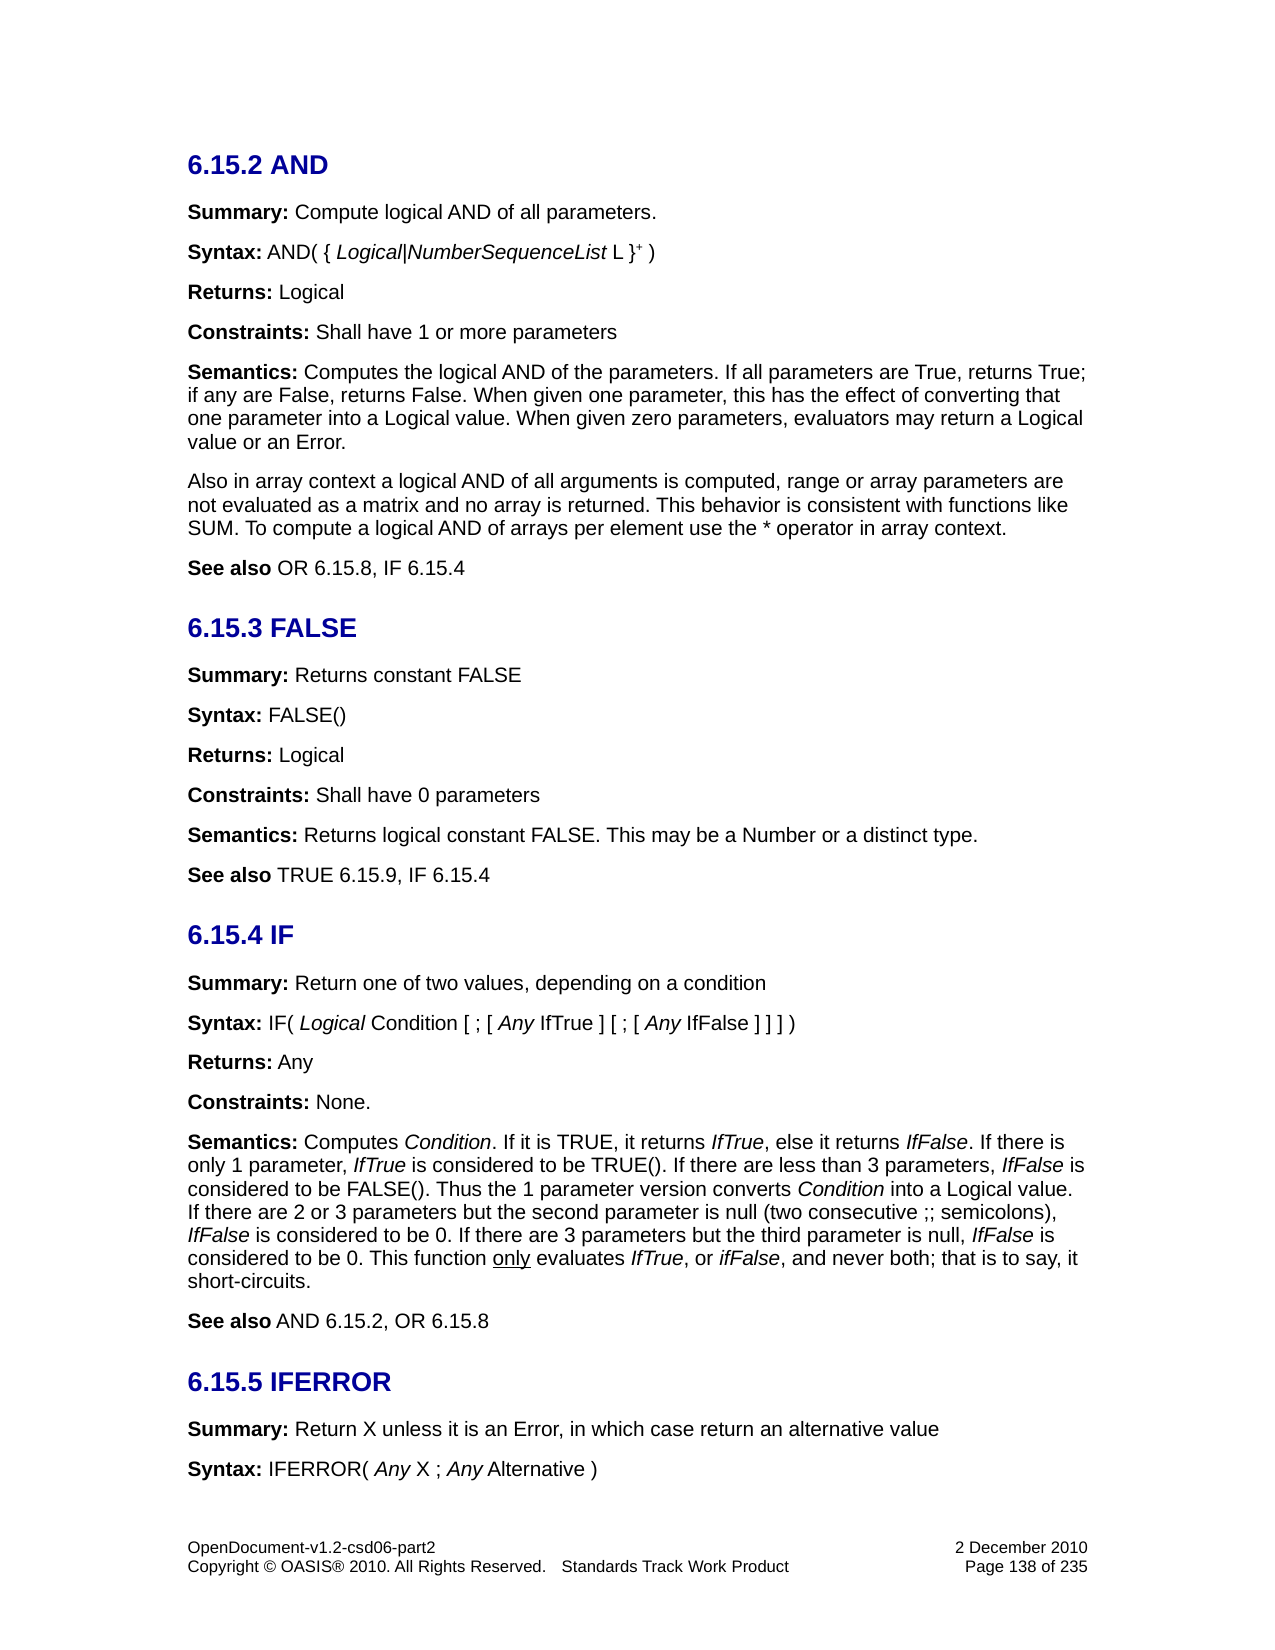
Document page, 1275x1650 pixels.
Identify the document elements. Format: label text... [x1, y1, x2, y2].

subtitle IFERROR [187, 1367, 1088, 1397]
text Semantics: Computes the logical AND of the parameters. If all parameters are True, returns True; if any are False, returns False. When given one parameter, this has the effect of converting that one parameter into a Logical value. When given zero parameters, evaluators may return a Logical value or an Error. [187, 361, 1088, 453]
text See also TRUE 6.15.9, IF 6.15.4 [187, 864, 1088, 887]
text Summary: Returns constant FALSE [187, 664, 1088, 687]
text Syntax: IFERROR( Any X ; Any Alternative ) [187, 1458, 1088, 1481]
text Semantics: Computes Condition. If it is TRUE, it returns IfTrue, else it returns IfFalse. If there is only 1 parameter, IfTrue is considered to be TRUE(). If there are less than 3 parameters, IfFalse is considered to be FALSE(). Thus the 1 parameter version converts Condition into a Logical value. If there are 2 or 3 parameters but the second parameter is null (two consecutive ;; semicolons), IfFalse is considered to be 0. If there are 3 parameters but the third parameter is null, IfFalse is considered to be 0. This function only evaluates IfTrue, or ifFalse, and never both; that is to say, it short-circuits. [187, 1131, 1088, 1293]
text Syntax: IF( Logical Condition [ ; [ Any IfTrue ] [ ; [ Any IfFalse ] ] ] ) [187, 1011, 1088, 1034]
text Also in array context a logical AND of all arguments is computed, range or array parameters are not evaluated as a matrix and no array is returned. This behavior is consistent with functions like SUM. To compute a logical AND of arrays per element use the * operator in array context. [187, 470, 1088, 540]
text Summary: Compute logical AND of all parameters. [187, 201, 1088, 224]
text See also AND 6.15.2, OR 6.15.8 [187, 1310, 1088, 1333]
text Returns: Logical [187, 281, 1088, 304]
text Constraints: None. [187, 1091, 1088, 1114]
subtitle FALSE [187, 613, 1088, 643]
text Syntax: AND( { Logical|NumberSequenceList L }+ ) [187, 241, 1088, 264]
subtitle IF [187, 920, 1088, 950]
text Summary: Return X unless it is an Error, in which case return an alternative value [187, 1418, 1088, 1441]
subtitle AND [187, 150, 1088, 180]
text Returns: Logical [187, 744, 1088, 767]
text See also OR 6.15.8, IF 6.15.4 [187, 557, 1088, 580]
text Syntax: FALSE() [187, 704, 1088, 727]
text Summary: Return one of two values, depending on a condition [187, 971, 1088, 994]
text Constraints: Shall have 1 or more parameters [187, 321, 1088, 344]
text Constraints: Shall have 0 parameters [187, 784, 1088, 807]
text Semantics: Returns logical constant FALSE. This may be a Number or a distinct type. [187, 824, 1088, 847]
text Returns: Any [187, 1051, 1088, 1074]
